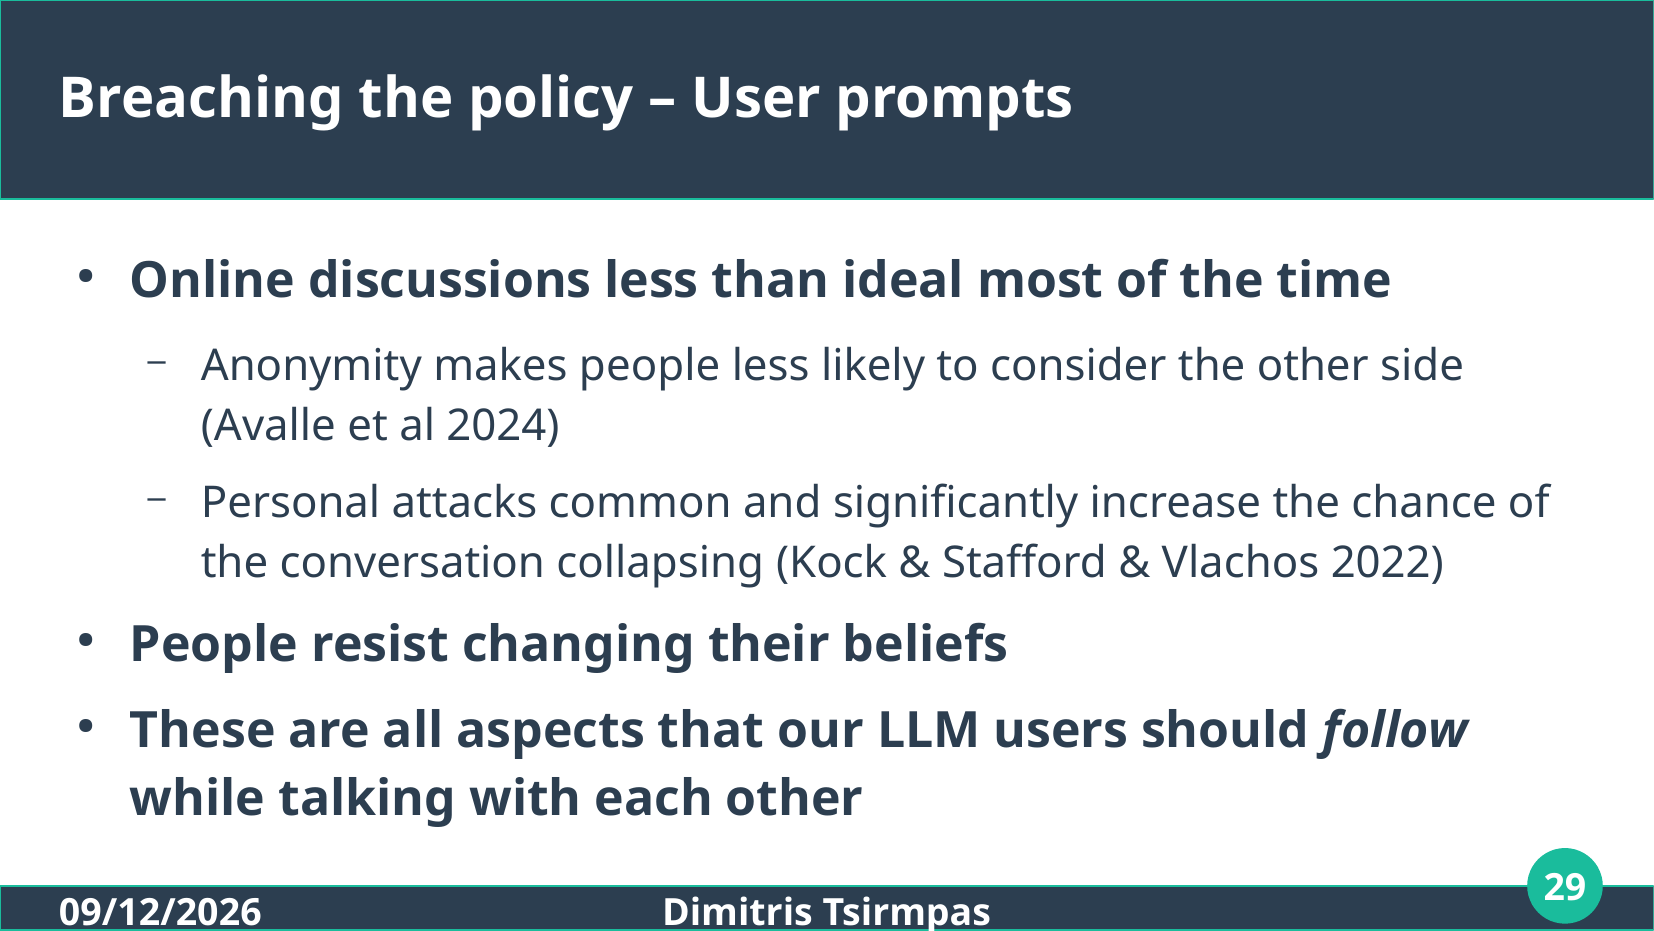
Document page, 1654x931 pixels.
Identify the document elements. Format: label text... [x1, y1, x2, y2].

title Breaching the policy – User prompts [59, 37, 1595, 155]
list Online discussions less than ideal most of the time Anonymity makes people less likely to consider the other side (Avalle et al 2024) Personal attacks common and significantly increase the chance of the conversation collapsing (Kock & Stafford & Vlachos 2022) People resist changing their beliefs These are all aspects that our LLM users should follow while talking with each other [59, 243, 1595, 864]
